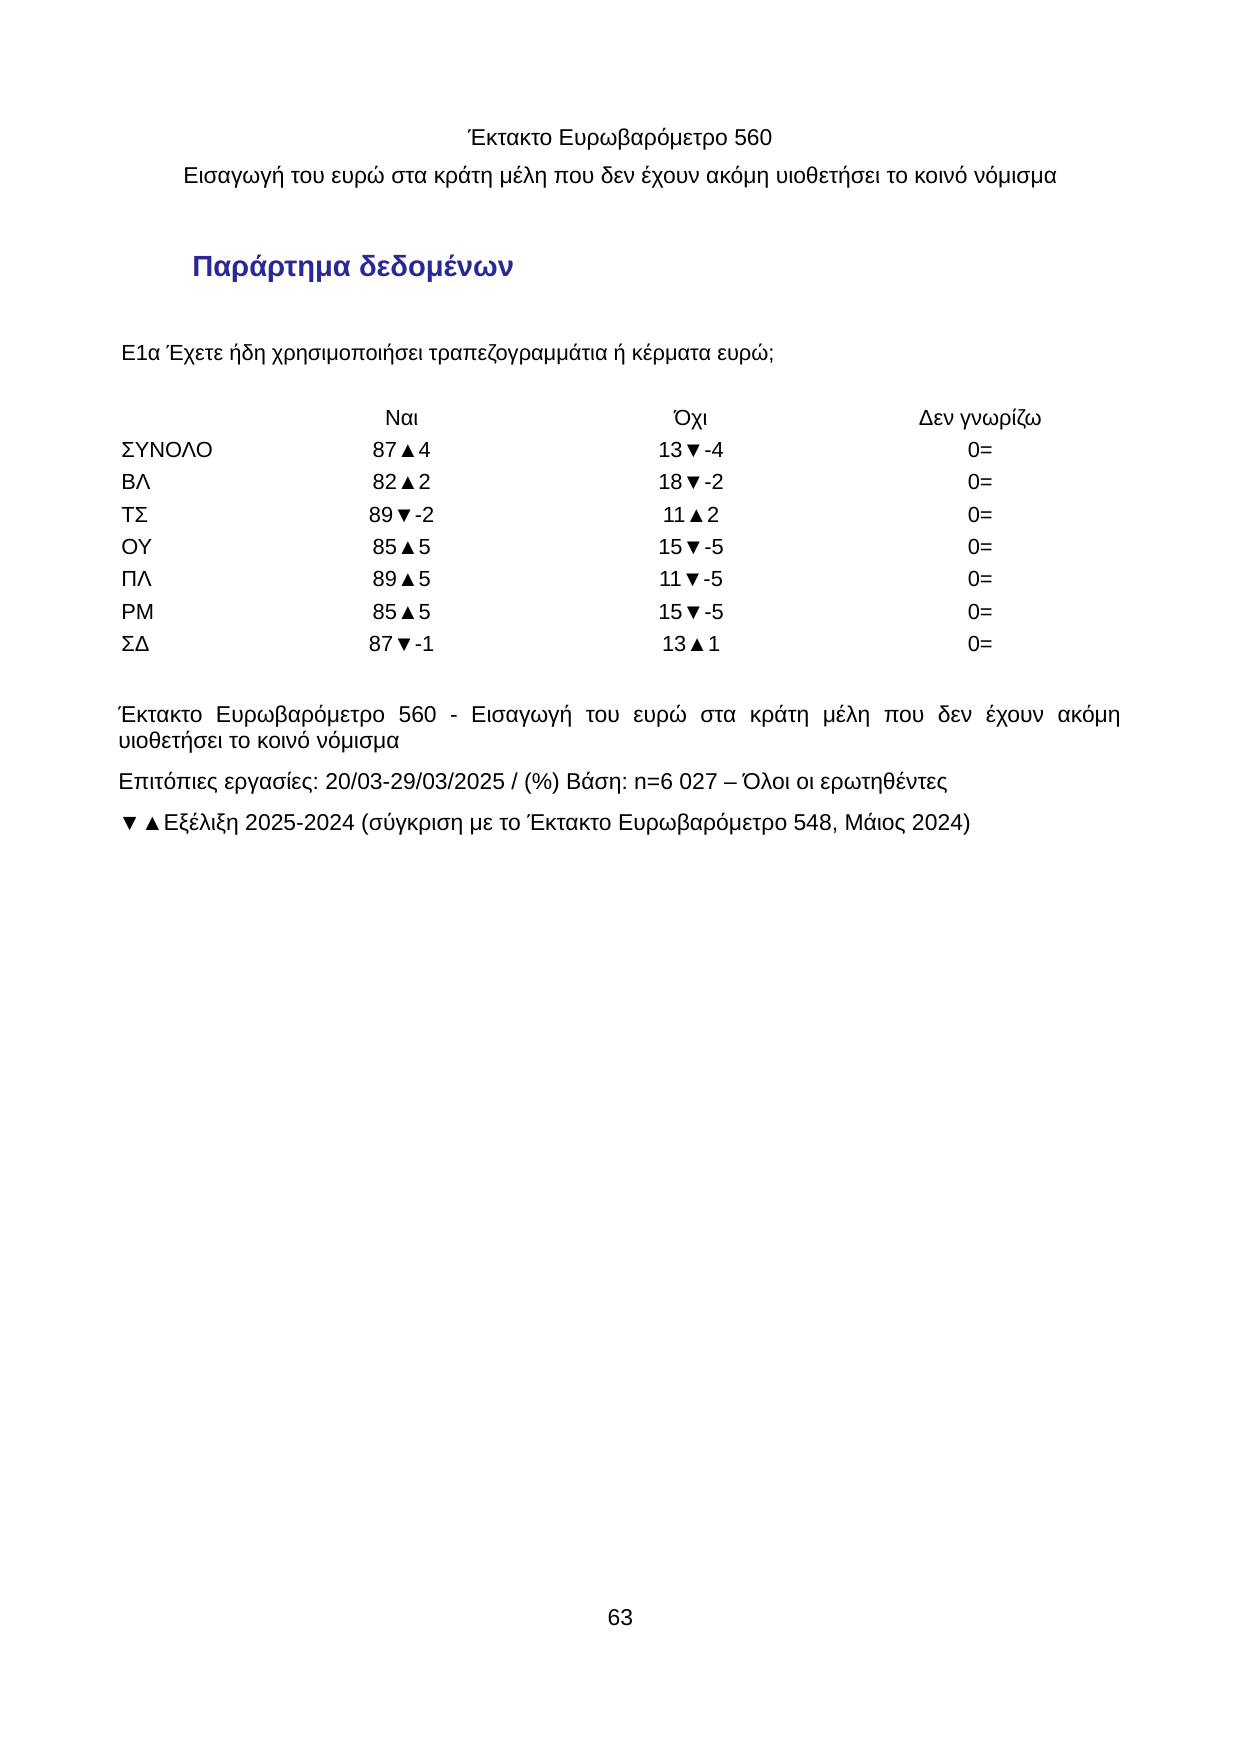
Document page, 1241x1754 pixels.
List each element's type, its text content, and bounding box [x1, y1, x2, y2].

subtitle Παράρτημα δεδομένων [118, 249, 1122, 283]
table_cell 87▼-1 [257, 628, 546, 660]
table_header Ε1α Έχετε ήδη χρησιμοποιήσει τραπεζογραμμάτια ή κέρματα ευρώ; [118, 336, 1125, 368]
table_cell ΠΛ [118, 563, 257, 595]
table_cell ΟΥ [118, 530, 257, 563]
table_cell 11▼-5 [546, 563, 836, 595]
text Επιτόπιες εργασίες: 20/03-29/03/2025 / (%) Βάση: n=6 027 – Όλοι οι ερωτηθέντες [118, 768, 1122, 794]
table_cell 89▼-2 [257, 498, 546, 530]
table_cell [257, 369, 546, 401]
table_cell 0= [836, 530, 1125, 563]
table_cell 89▲5 [257, 563, 546, 595]
table_cell Ναι [257, 401, 546, 433]
table_cell Δεν γνωρίζω [836, 401, 1125, 433]
table_cell 0= [836, 628, 1125, 660]
table_cell 15▼-5 [546, 595, 836, 628]
table_cell 82▲2 [257, 466, 546, 498]
table_cell ΡΜ [118, 595, 257, 628]
table_cell ΒΛ [118, 466, 257, 498]
table_cell ΣΥΝΟΛΟ [118, 433, 257, 466]
table_cell ΤΣ [118, 498, 257, 530]
table_cell [118, 401, 257, 433]
table_cell [836, 369, 1125, 401]
table_cell 18▼-2 [546, 466, 836, 498]
table_cell 0= [836, 595, 1125, 628]
table_cell ΣΔ [118, 628, 257, 660]
table_cell 15▼-5 [546, 530, 836, 563]
table_cell 0= [836, 563, 1125, 595]
table_cell 0= [836, 433, 1125, 466]
table_cell 0= [836, 466, 1125, 498]
table_cell 87▲4 [257, 433, 546, 466]
table_cell Όχι [546, 401, 836, 433]
table_cell 13▲1 [546, 628, 836, 660]
table_cell [118, 369, 257, 401]
text ▼▲Εξέλιξη 2025-2024 (σύγκριση με το Έκτακτο Ευρωβαρόμετρο 548, Μάιος 2024) [118, 809, 1122, 836]
table_cell [546, 369, 836, 401]
table_cell 85▲5 [257, 530, 546, 563]
table_cell 85▲5 [257, 595, 546, 628]
table_cell 0= [836, 498, 1125, 530]
table_cell 13▼-4 [546, 433, 836, 466]
table_cell 11▲2 [546, 498, 836, 530]
text Έκτακτο Ευρωβαρόμετρο 560 - Εισαγωγή του ευρώ στα κράτη μέλη που δεν έχουν ακόμη υιοθετήσει το κοινό νόμισμα [118, 701, 1122, 754]
